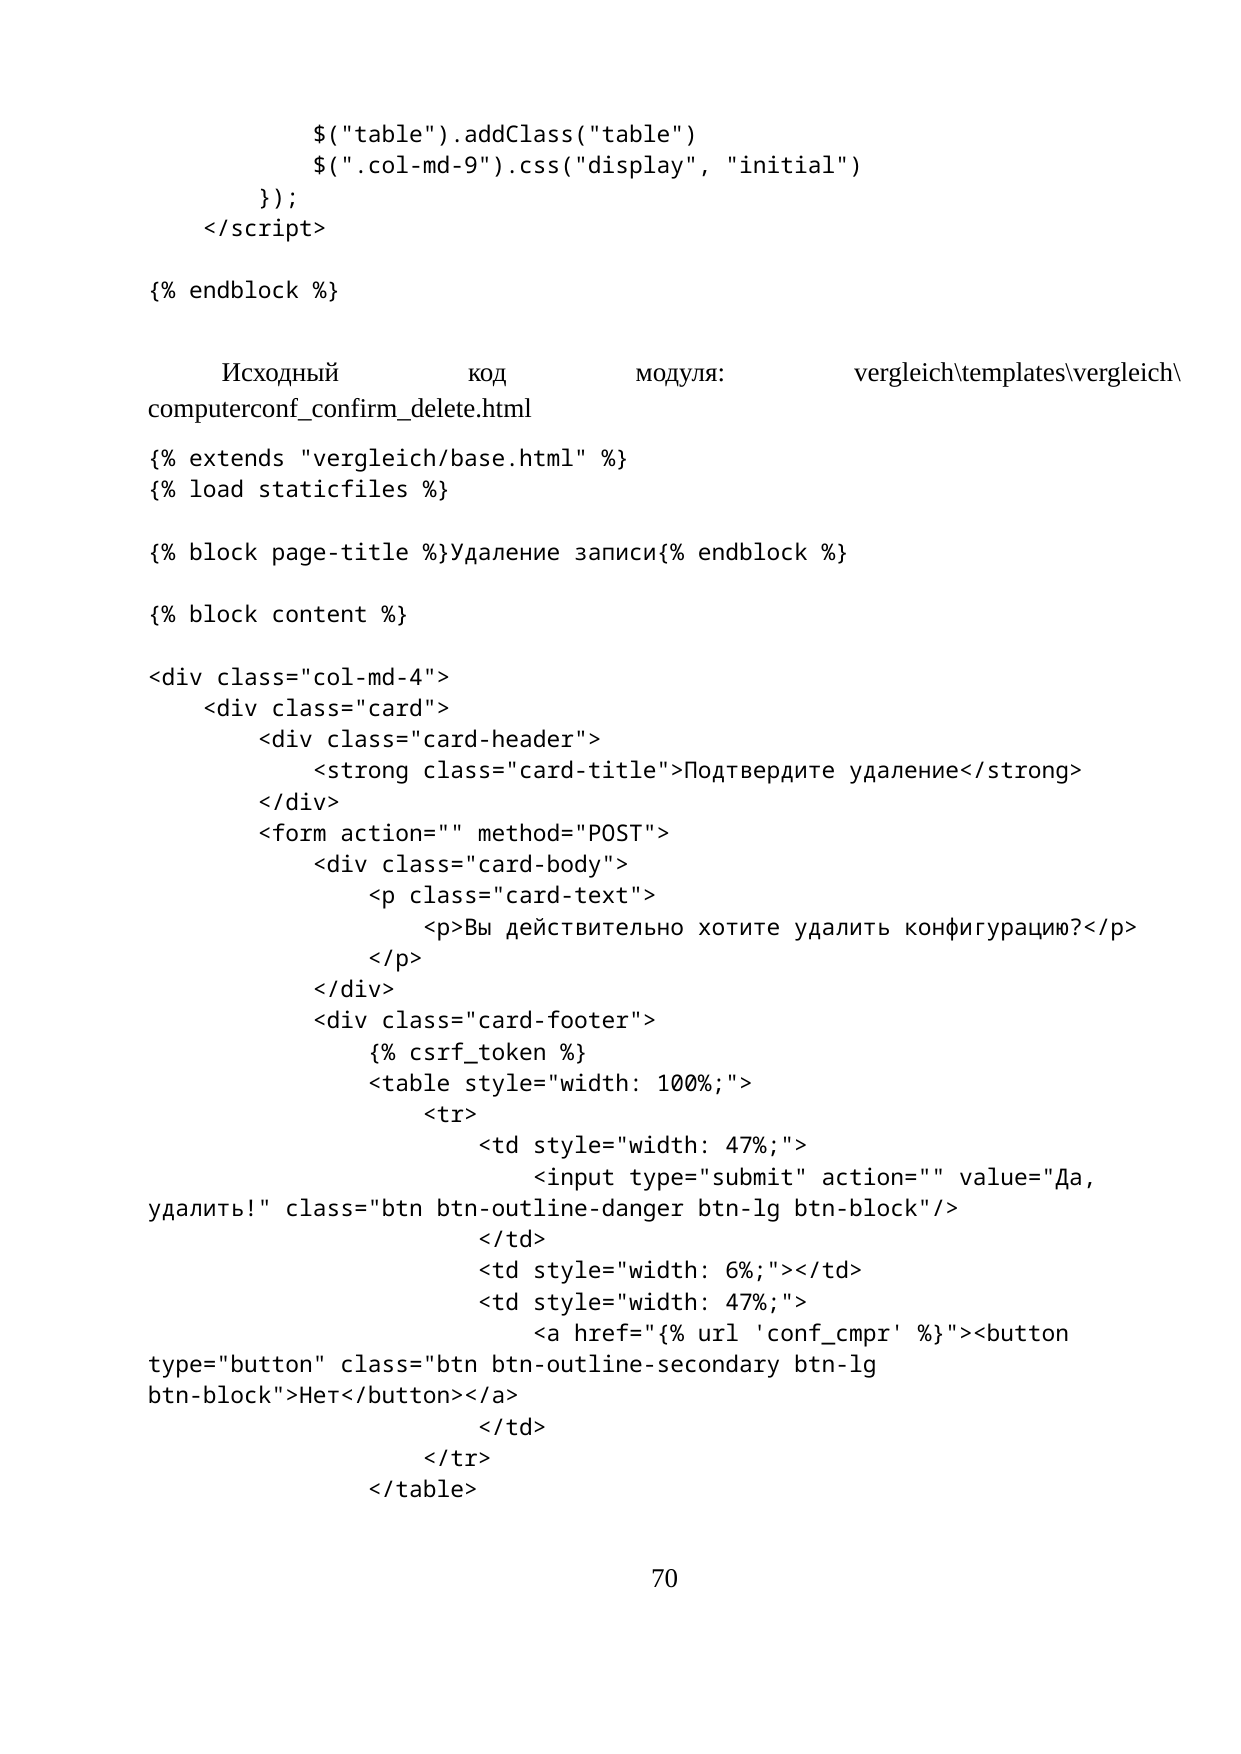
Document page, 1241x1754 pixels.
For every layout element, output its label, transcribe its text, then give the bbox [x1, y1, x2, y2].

text <tr> [148, 1098, 1181, 1129]
text </tr> [148, 1442, 1181, 1473]
text <div class="card-header"> [148, 723, 1181, 754]
text {% endblock %} [148, 274, 1181, 306]
text </div> [148, 786, 1181, 817]
text <strong class="card-title">Подтвердите удаление</strong> [148, 754, 1181, 786]
text Исходный код модуля: vergleich\templates\vergleich\computerconf_confirm_delete.html [148, 356, 1181, 423]
text <p class="card-text"> [148, 879, 1181, 911]
text {% load staticfiles %} [148, 473, 1181, 504]
text <div class="card-body"> [148, 848, 1181, 879]
text <input type="submit" action="" value="Да, удалить!" class="btn btn-outline-danger btn-lg btn-block"/> [148, 1161, 1181, 1223]
text <table style="width: 100%;"> [148, 1067, 1181, 1098]
text {% extends "vergleich/base.html" %} [148, 442, 1181, 473]
text <td style="width: 47%;"> [148, 1129, 1181, 1161]
text </table> [148, 1473, 1181, 1504]
text </div> [148, 973, 1181, 1004]
text </p> [148, 942, 1181, 973]
text }); [148, 181, 1181, 212]
text <a href="{% url 'conf_cmpr' %}"><button type="button" class="btn btn-outline-secondary btn-lg btn-block">Нет</button></a> [148, 1317, 1181, 1411]
text $("table").addClass("table") [148, 118, 1181, 149]
text <td style="width: 47%;"> [148, 1286, 1181, 1317]
text <p>Вы действительно хотите удалить конфигурацию?</p> [148, 911, 1181, 942]
text <form action="" method="POST"> [148, 817, 1181, 848]
text <div class="card"> [148, 692, 1181, 723]
text <div class="col-md-4"> [148, 661, 1181, 692]
text {% block page-title %}Удаление записи{% endblock %} [148, 536, 1181, 567]
text </script> [148, 212, 1181, 243]
text </td> [148, 1411, 1181, 1442]
text <td style="width: 6%;"></td> [148, 1254, 1181, 1286]
text </td> [148, 1223, 1181, 1254]
text {% csrf_token %} [148, 1036, 1181, 1067]
text {% block content %} [148, 598, 1181, 629]
text <div class="card-footer"> [148, 1004, 1181, 1036]
text $(".col-md-9").css("display", "initial") [148, 149, 1181, 181]
